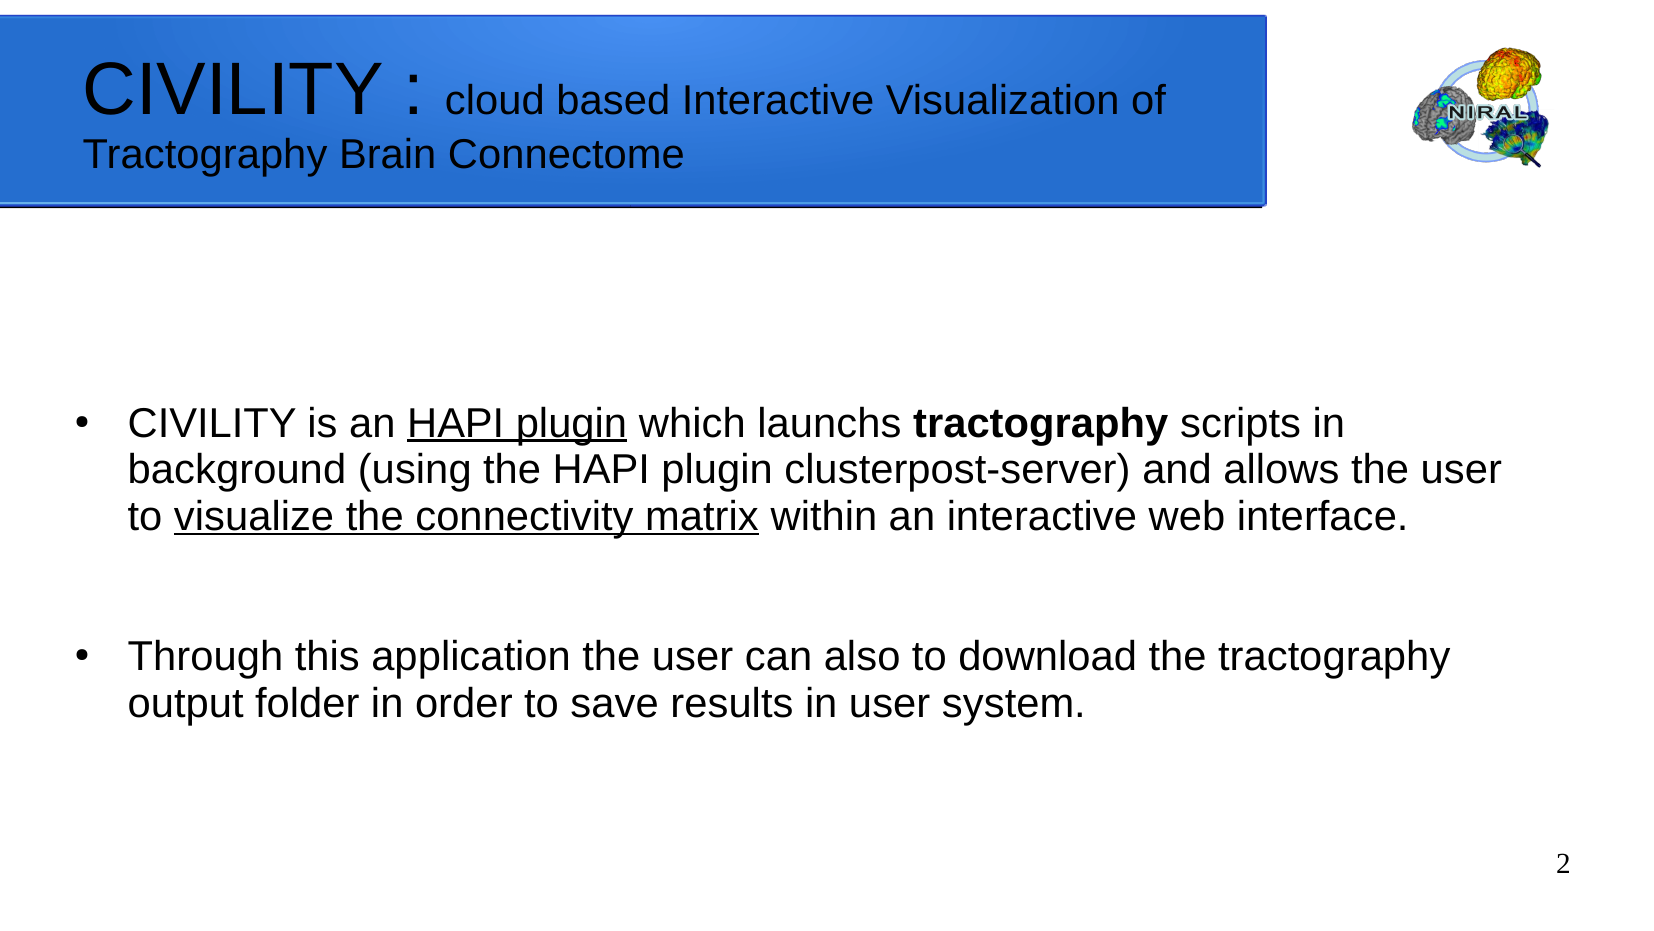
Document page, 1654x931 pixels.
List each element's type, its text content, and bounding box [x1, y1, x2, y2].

picture [0, 13, 1270, 212]
title CIVILITY : cloud based Interactive Visualization of Tractography Brain Connectome [82, 35, 1235, 189]
list CIVILITY is an HAPI plugin which launchs tractography scripts in background (using the HAPI plugin clusterpost-server) and allows the user to visualize the connectivity matrix within an interactive web interface. Through this application the user can also to download the tractography output folder in order to save results in user system. [56, 315, 1546, 855]
picture [1395, 20, 1576, 196]
